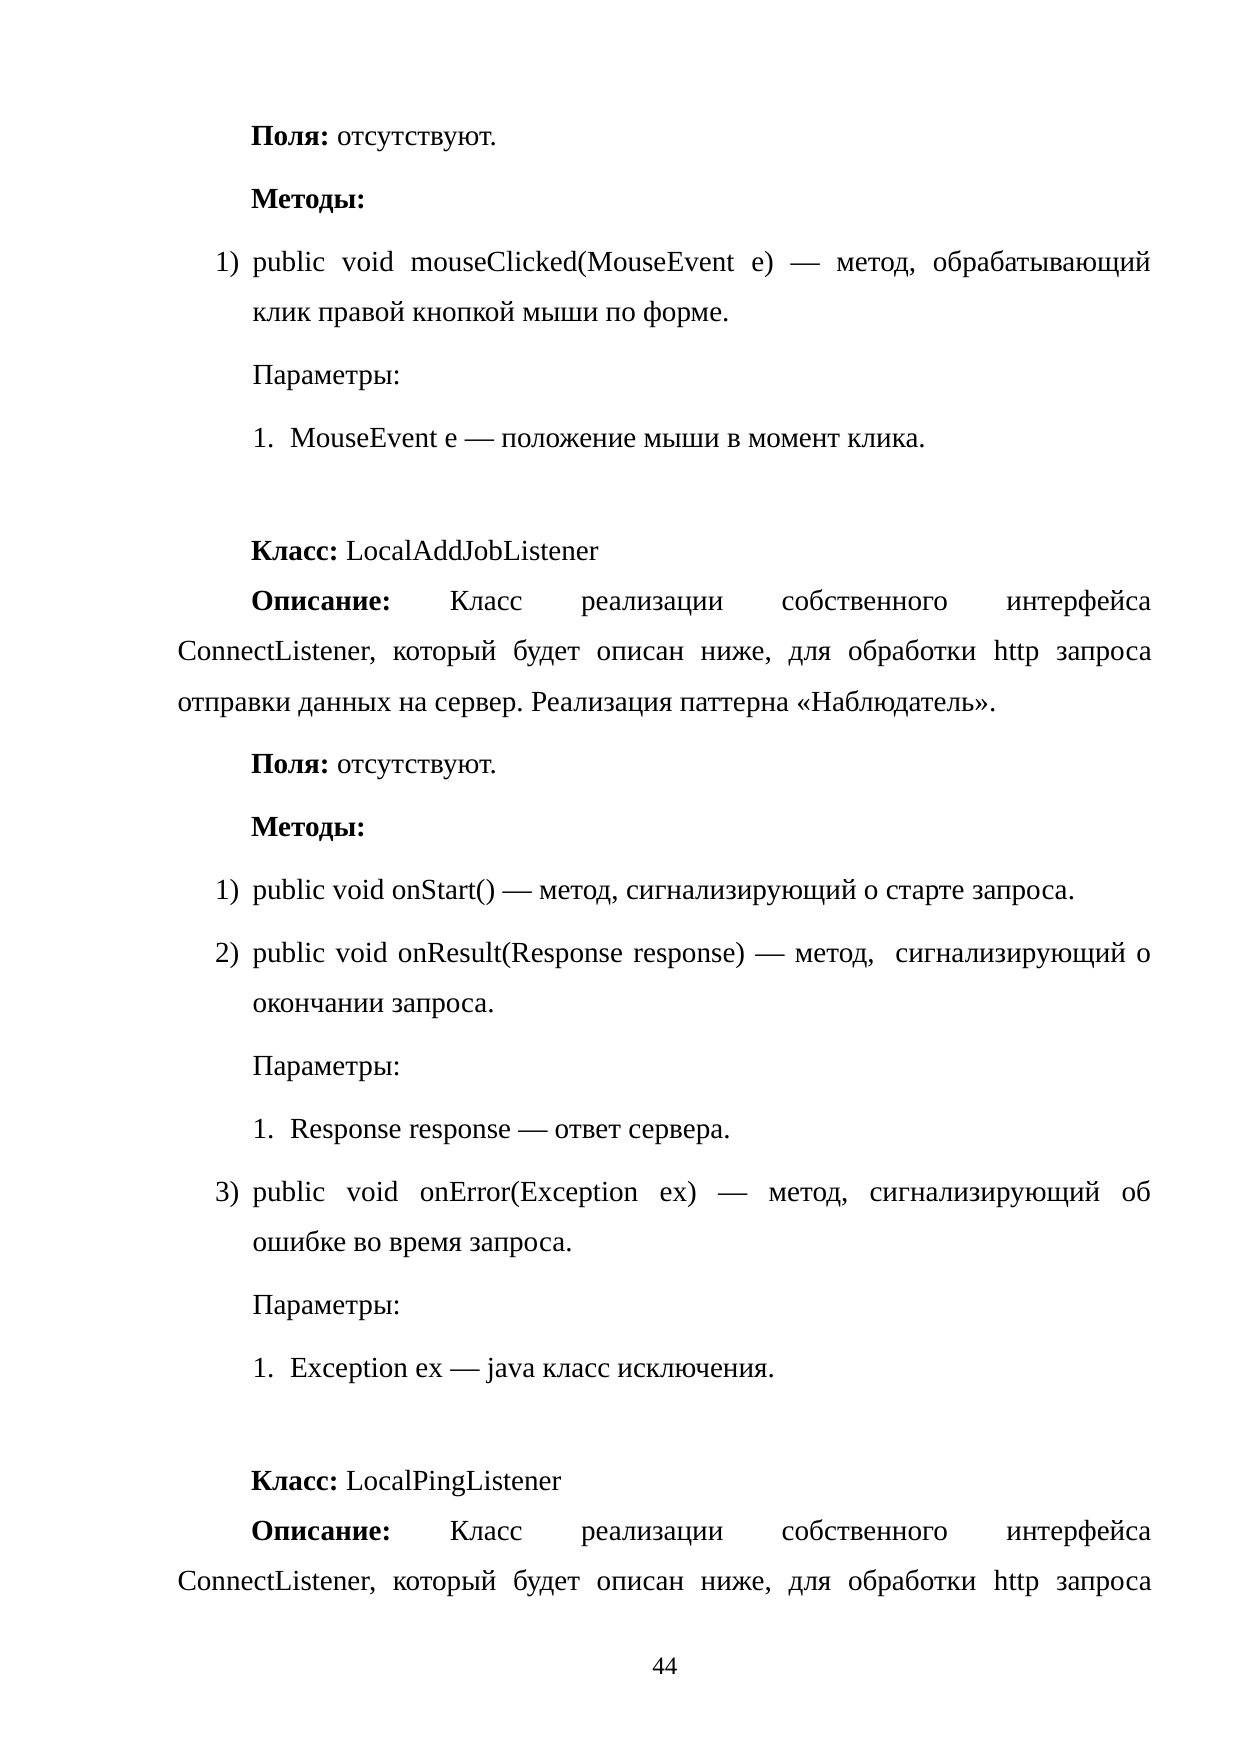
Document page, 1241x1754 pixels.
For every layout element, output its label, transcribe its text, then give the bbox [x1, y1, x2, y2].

list MouseEvent e — положение мыши в момент клика. [252, 420, 1152, 453]
list Параметры: [215, 357, 1152, 390]
list public void mouseClicked(MouseEvent e) — метод, обрабатывающий клик правой кнопкой мыши по форме. [215, 244, 1152, 328]
text Поля: отсутствуют. [177, 747, 1152, 780]
text Поля: отсутствуют. [177, 118, 1152, 152]
list public void onStart() — метод, сигнализирующий о старте запроса. [215, 872, 1152, 906]
text Класс: LocalAddJobListener [177, 533, 1152, 566]
text Класс: LocalPingListener [177, 1463, 1152, 1496]
text Описание: Класс реализации собственного интерфейса ConnectListener, который будет описан ниже, для обработки http запроса [177, 1513, 1152, 1597]
list Exception ex — java класс исключения. [252, 1350, 1152, 1383]
list public void onResult(Response response) — метод, сигнализирующий о окончании запроса. [215, 935, 1152, 1019]
list Response response — ответ сервера. [252, 1111, 1152, 1144]
text Методы: [177, 181, 1152, 214]
text Методы: [177, 809, 1152, 843]
list public void onError(Exception ex) — метод, сигнализирующий об ошибке во время запроса. [215, 1174, 1152, 1258]
list Параметры: [215, 1048, 1152, 1082]
list Параметры: [215, 1287, 1152, 1320]
text Описание: Класс реализации собственного интерфейса ConnectListener, который будет описан ниже, для обработки http запроса отправки данных на сервер. Реализация паттерна «Наблюдатель». [177, 583, 1152, 717]
